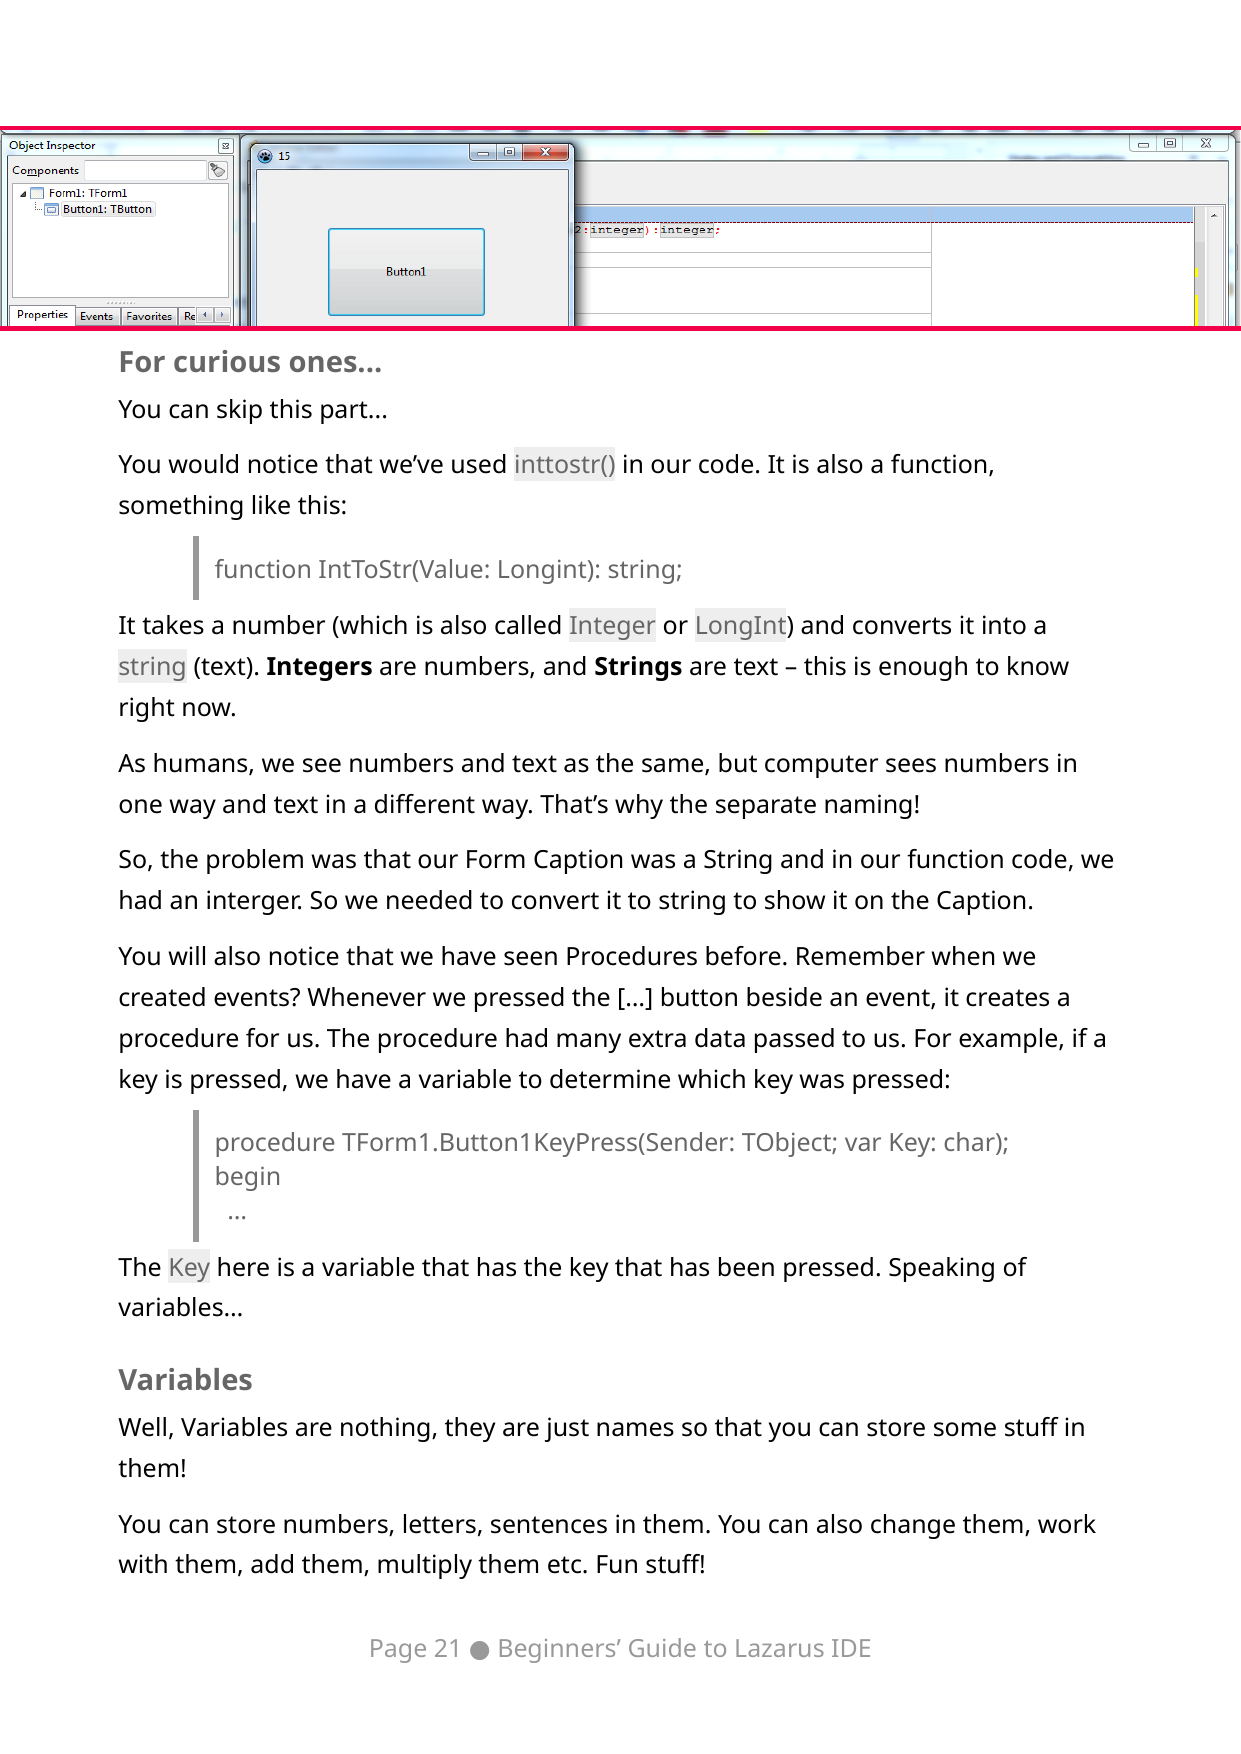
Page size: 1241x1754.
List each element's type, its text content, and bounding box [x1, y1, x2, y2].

text You can skip this part... [118, 391, 1122, 425]
subtitle Variables [118, 1359, 1122, 1399]
subtitle [118, 118, 1122, 126]
text You would notice that we’ve used inttostr() in our code. It is also a function, something like this: [118, 447, 1122, 522]
text You will also notice that we have seen Procedures before. Remember when we created events? Whenever we pressed the […] button beside an event, it creates a procedure for us. The procedure had many extra data passed to us. For example, if a key is pressed, we have a variable to determine which key was pressed: [118, 939, 1122, 1095]
text You can store numbers, letters, sentences in them. You can also change them, work with them, add them, multiply them etc. Fun stuff! [118, 1506, 1122, 1581]
text So, the problem was that our Form Caption was a String and in our function code, we had an interger. So we needed to convert it to string to show it on the Caption. [118, 842, 1122, 917]
text procedure TForm1.Button1KeyPress(Sender: TObject; var Key: char); [193, 1109, 1047, 1159]
text function IntToStr(Value: Longint): string; [199, 536, 1047, 600]
picture [0, 130, 1241, 326]
text As humans, we see numbers and text as the same, but computer sees numbers in one way and text in a different way. That’s why the separate naming! [118, 745, 1122, 820]
subtitle For curious ones... [118, 331, 1122, 381]
text … [199, 1193, 1047, 1242]
text The Key here is a variable that has the key that has been pressed. Speaking of variables… [118, 1249, 1122, 1324]
text begin [199, 1159, 1047, 1193]
text Well, Variables are nothing, they are just names so that you can store some stuff in them! [118, 1410, 1122, 1484]
text It takes a number (which is also called Integer or LongInt) and converts it into a string (text). Integers are numbers, and Strings are text – this is enough to know right now. [118, 608, 1122, 724]
